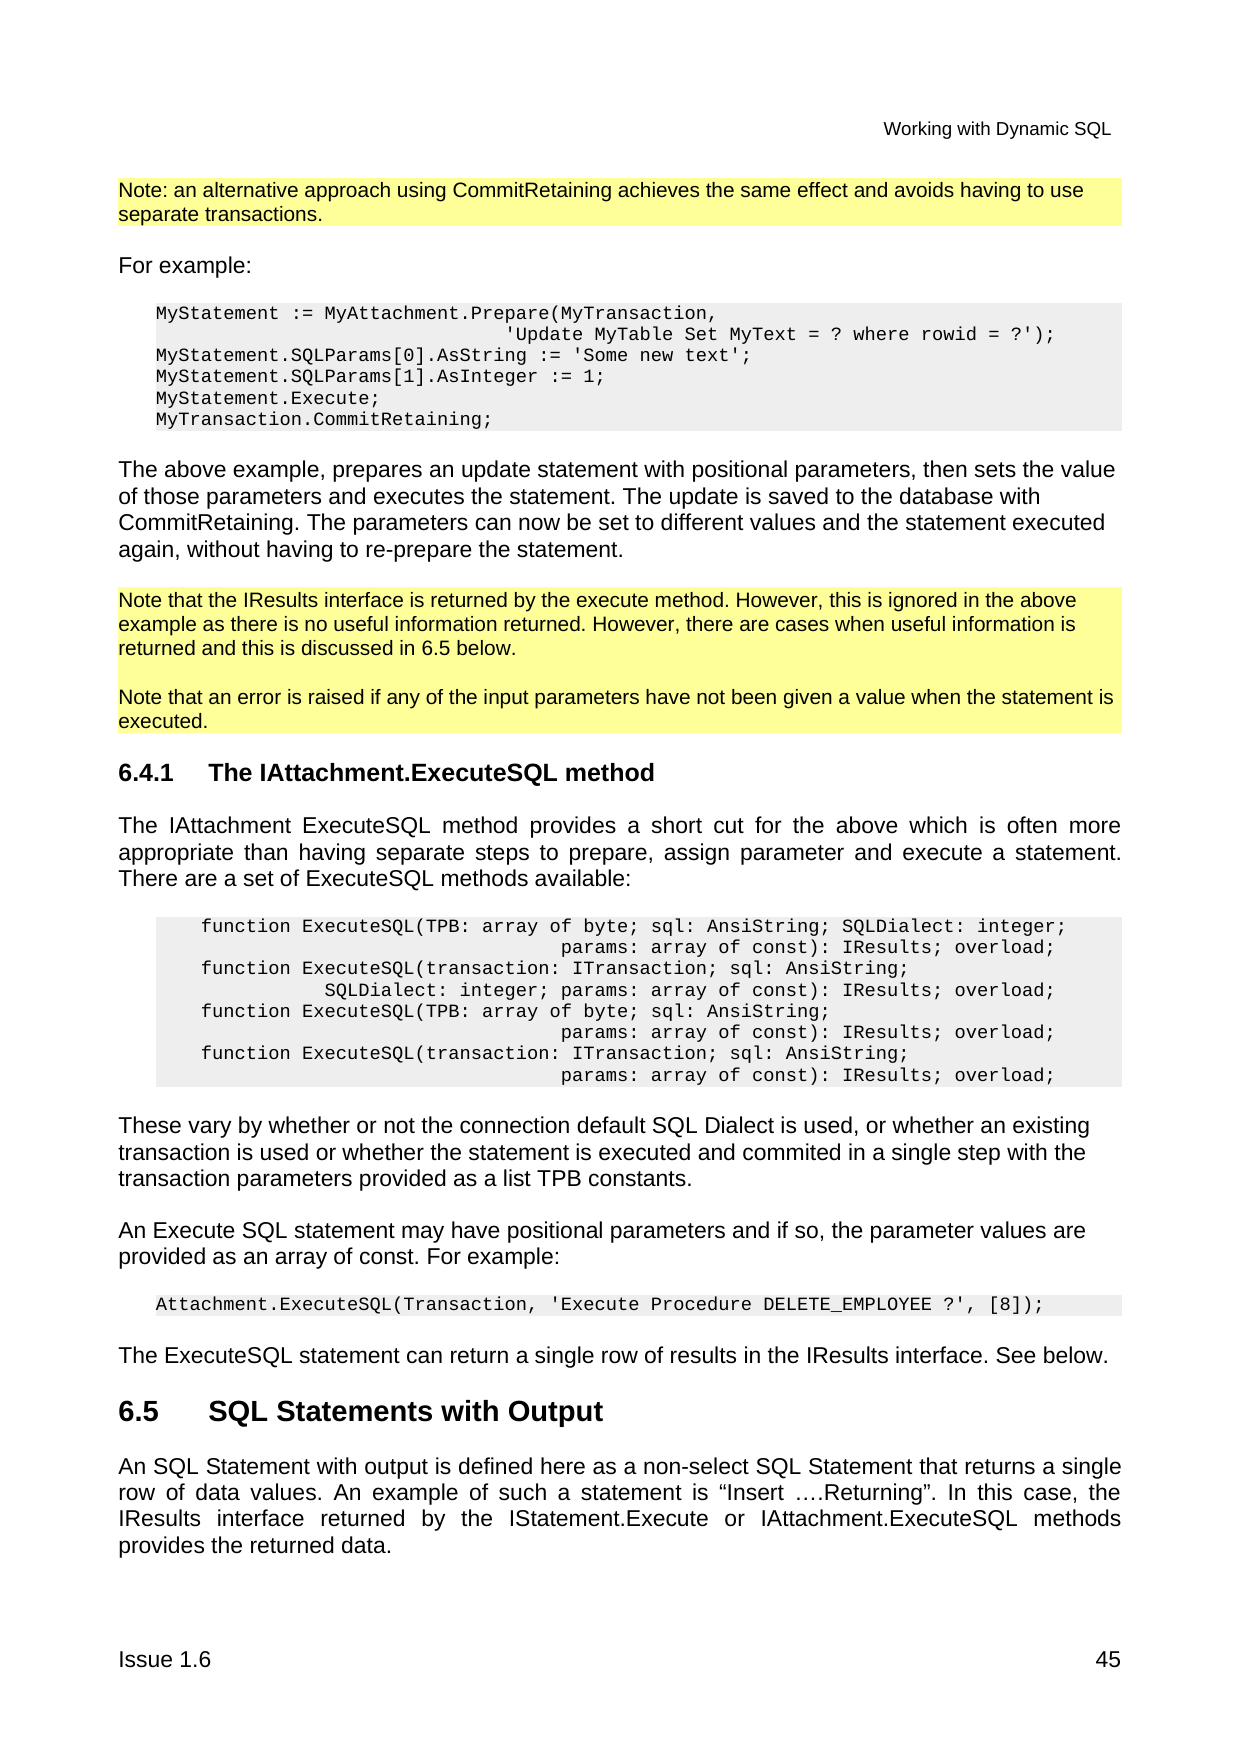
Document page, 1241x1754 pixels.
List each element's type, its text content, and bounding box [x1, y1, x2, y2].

text 'Update MyTable Set MyText = ? where rowid = ?'); [156, 325, 1122, 346]
text params: array of const): IResults; overload; [156, 938, 1122, 959]
text MyStatement.SQLParams[0].AsString := 'Some new text'; [156, 346, 1122, 367]
text function ExecuteSQL(TPB: array of byte; sql: AnsiString; SQLDialect: integer; [156, 917, 1122, 938]
text MyStatement := MyAttachment.Prepare(MyTransaction, [156, 303, 1122, 325]
text MyTransaction.CommitRetaining; [156, 410, 1122, 431]
text SQLDialect: integer; params: array of const): IResults; overload; [156, 980, 1122, 1002]
text The above example, prepares an update statement with positional parameters, then sets the value of those parameters and executes the statement. The update is saved to the database with CommitRetaining. The parameters can now be set to different values and the statement executed again, without having to re-prepare the statement. [118, 456, 1122, 562]
text params: array of const): IResults; overload; [156, 1023, 1122, 1044]
text function ExecuteSQL(transaction: ITransaction; sql: AnsiString; [156, 959, 1122, 980]
text Note that an error is raised if any of the input parameters have not been given a value when the statement is executed. [118, 685, 1122, 733]
text function ExecuteSQL(transaction: ITransaction; sql: AnsiString; [156, 1044, 1122, 1065]
text For example: [118, 252, 1122, 278]
text An Execute SQL statement may have positional parameters and if so, the parameter values are provided as an array of const. For example: [118, 1217, 1122, 1269]
subtitle SQL Statements with Output [118, 1393, 1122, 1427]
text These vary by whether or not the connection default SQL Dialect is used, or whether an existing transaction is used or whether the statement is executed and commited in a single step with the transaction parameters provided as a list TPB constants. [118, 1112, 1122, 1191]
text function ExecuteSQL(TPB: array of byte; sql: AnsiString; [156, 1002, 1122, 1023]
text MyStatement.SQLParams[1].AsInteger := 1; [156, 367, 1122, 388]
subtitle The IAttachment.ExecuteSQL method [118, 758, 1122, 787]
text The IAttachment ExecuteSQL method provides a short cut for the above which is often more appropriate than having separate steps to prepare, assign parameter and execute a statement. There are a set of ExecuteSQL methods available: [118, 812, 1122, 892]
text An SQL Statement with output is defined here as a non-select SQL Statement that returns a single row of data values. An example of such a statement is “Insert ….Returning”. In this case, the IResults interface returned by the IStatement.Execute or IAttachment.ExecuteSQL methods provides the returned data. [118, 1453, 1122, 1558]
text params: array of const): IResults; overload; [156, 1065, 1122, 1087]
text Attachment.ExecuteSQL(Transaction, 'Execute Procedure DELETE_EMPLOYEE ?', [8]); [156, 1295, 1122, 1316]
text Note: an alternative approach using CommitRetaining achieves the same effect and avoids having to use separate transactions. [118, 178, 1122, 226]
text MyStatement.Execute; [156, 388, 1122, 410]
text The ExecuteSQL statement can return a single row of results in the IResults interface. See below. [118, 1342, 1122, 1368]
text Note that the IResults interface is returned by the execute method. However, this is ignored in the above example as there is no useful information returned. However, there are cases when useful information is returned and this is discussed in 6.5 below. [118, 587, 1122, 659]
